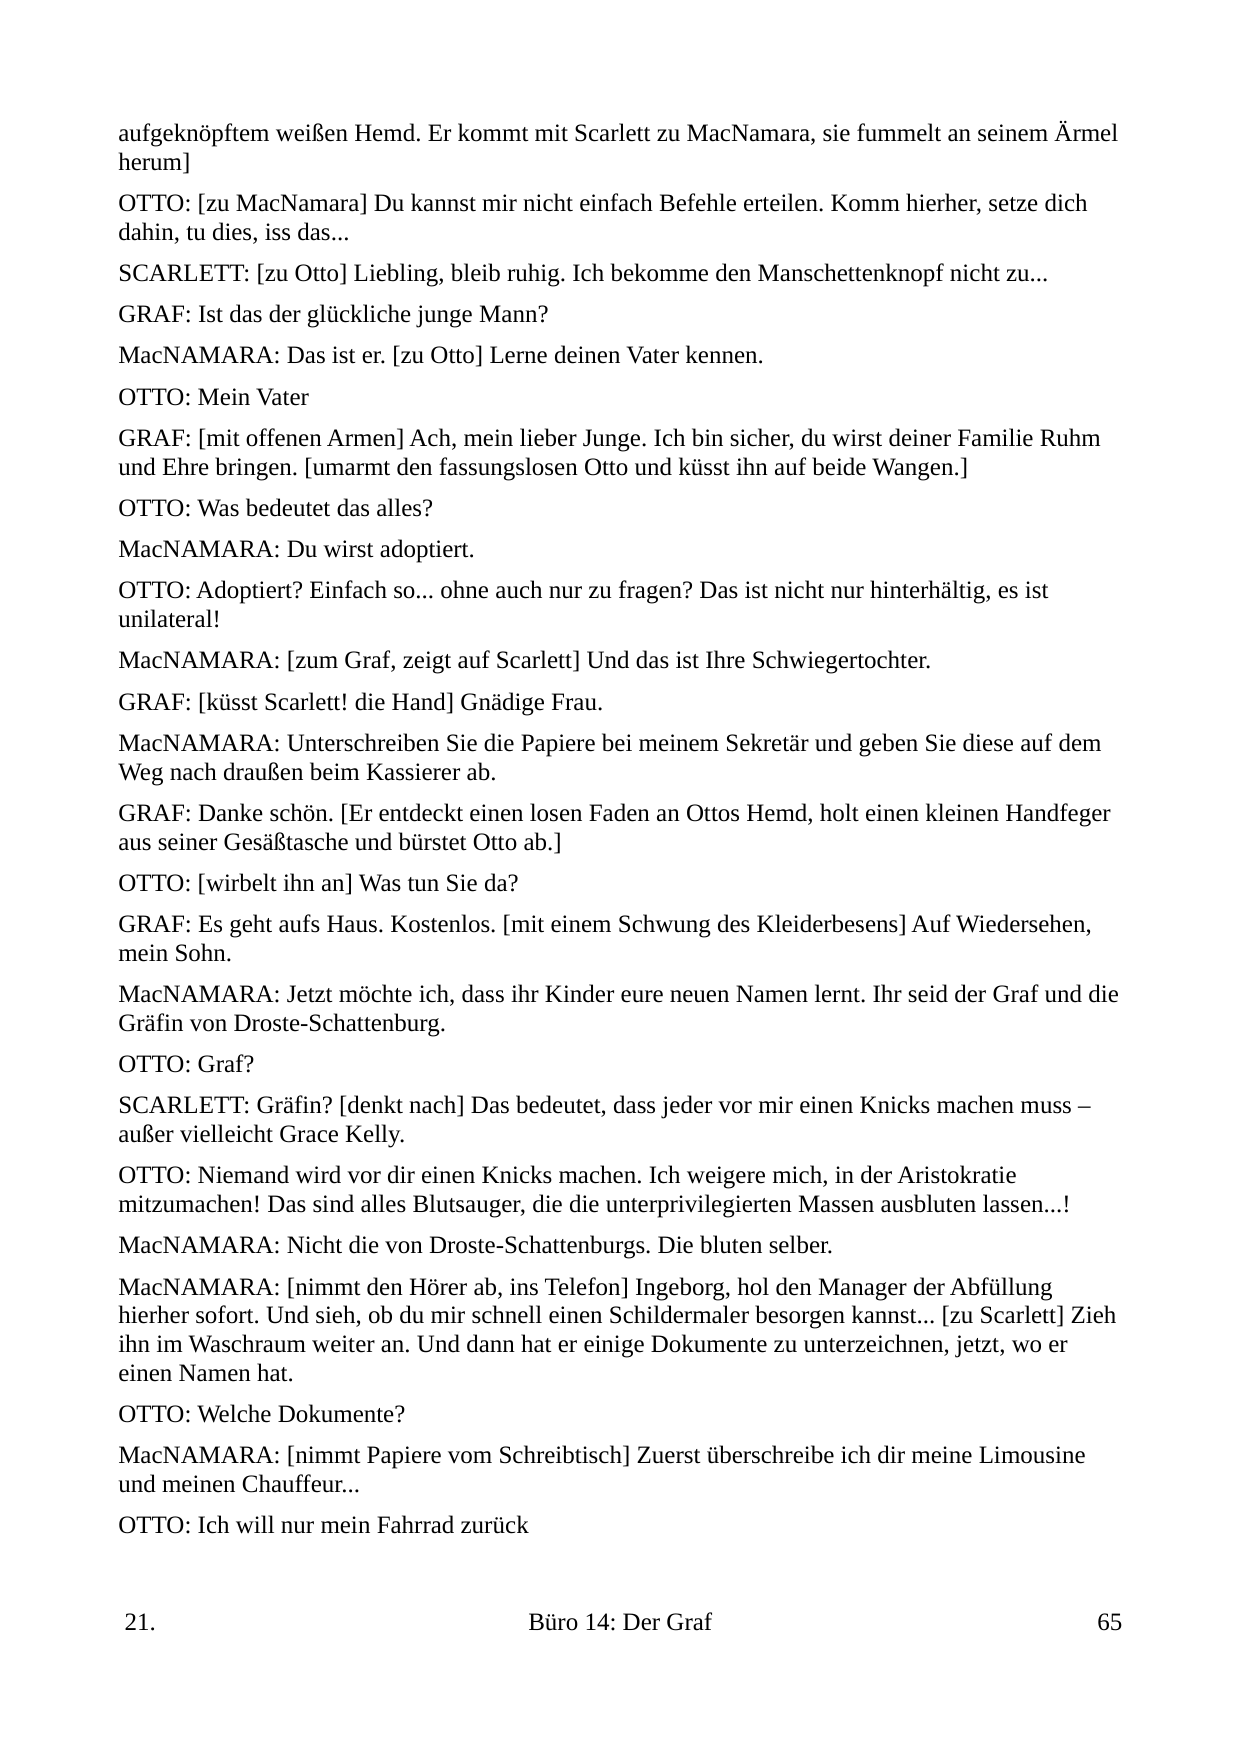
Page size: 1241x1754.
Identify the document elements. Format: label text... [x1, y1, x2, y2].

text OTTO: Ich will nur mein Fahrrad zurück [118, 1511, 1122, 1539]
text GRAF: [küsst Scarlett! die Hand] Gnädige Frau. [118, 687, 1122, 716]
text SCARLETT: Gräfin? [denkt nach] Das bedeutet, dass jeder vor mir einen Knicks machen muss – außer vielleicht Grace Kelly. [118, 1091, 1122, 1148]
text MacNAMARA: [nimmt den Hörer ab, ins Telefon] Ingeborg, hol den Manager der Abfüllung hierher sofort. Und sieh, ob du mir schnell einen Schildermaler besorgen kannst... [zu Scarlett] Zieh ihn im Waschraum weiter an. Und dann hat er einige Dokumente zu unterzeichnen, jetzt, wo er einen Namen hat. [118, 1272, 1122, 1387]
text GRAF: Ist das der glückliche junge Mann? [118, 299, 1122, 328]
text OTTO: Niemand wird vor dir einen Knicks machen. Ich weigere mich, in der Aristokratie mitzumachen! Das sind alles Blutsauger, die die unterprivilegierten Massen ausbluten lassen...! [118, 1161, 1122, 1218]
text OTTO: Welche Dokumente? [118, 1399, 1122, 1428]
text MacNAMARA: Nicht die von Droste-Schattenburgs. Die bluten selber. [118, 1231, 1122, 1259]
text OTTO: [zu MacNamara] Du kannst mir nicht einfach Befehle erteilen. Komm hierher, setze dich dahin, tu dies, iss das... [118, 188, 1122, 246]
text OTTO: Graf? [118, 1049, 1122, 1078]
text SCARLETT: [zu Otto] Liebling, bleib ruhig. Ich bekomme den Manschettenknopf nicht zu... [118, 258, 1122, 287]
text MacNAMARA: Das ist er. [zu Otto] Lerne deinen Vater kennen. [118, 341, 1122, 369]
text OTTO: Mein Vater [118, 382, 1122, 411]
text OTTO: [wirbelt ihn an] Was tun Sie da? [118, 868, 1122, 897]
text MacNAMARA: [nimmt Papiere vom Schreibtisch] Zuerst überschreibe ich dir meine Limousine und meinen Chauffeur... [118, 1441, 1122, 1498]
text OTTO: Adoptiert? Einfach so... ohne auch nur zu fragen? Das ist nicht nur hinterhältig, es ist unilateral! [118, 576, 1122, 633]
text MacNAMARA: Du wirst adoptiert. [118, 534, 1122, 563]
text MacNAMARA: Jetzt möchte ich, dass ihr Kinder eure neuen Namen lernt. Ihr seid der Graf und die Gräfin von Droste-Schattenburg. [118, 979, 1122, 1037]
text OTTO: Was bedeutet das alles? [118, 493, 1122, 522]
text GRAF: Danke schön. [Er entdeckt einen losen Faden an Ottos Hemd, holt einen kleinen Handfeger aus seiner Gesäßtasche und bürstet Otto ab.] [118, 798, 1122, 856]
text aufgeknöpftem weißen Hemd. Er kommt mit Scarlett zu MacNamara, sie fummelt an seinem Ärmel herum] [118, 118, 1122, 176]
text MacNAMARA: Unterschreiben Sie die Papiere bei meinem Sekretär und geben Sie diese auf dem Weg nach draußen beim Kassierer ab. [118, 728, 1122, 786]
text MacNAMARA: [zum Graf, zeigt auf Scarlett] Und das ist Ihre Schwiegertochter. [118, 646, 1122, 674]
text GRAF: Es geht aufs Haus. Kostenlos. [mit einem Schwung des Kleiderbesens] Auf Wiedersehen, mein Sohn. [118, 909, 1122, 967]
text GRAF: [mit offenen Armen] Ach, mein lieber Junge. Ich bin sicher, du wirst deiner Familie Ruhm und Ehre bringen. [umarmt den fassungslosen Otto und küsst ihn auf beide Wangen.] [118, 423, 1122, 481]
